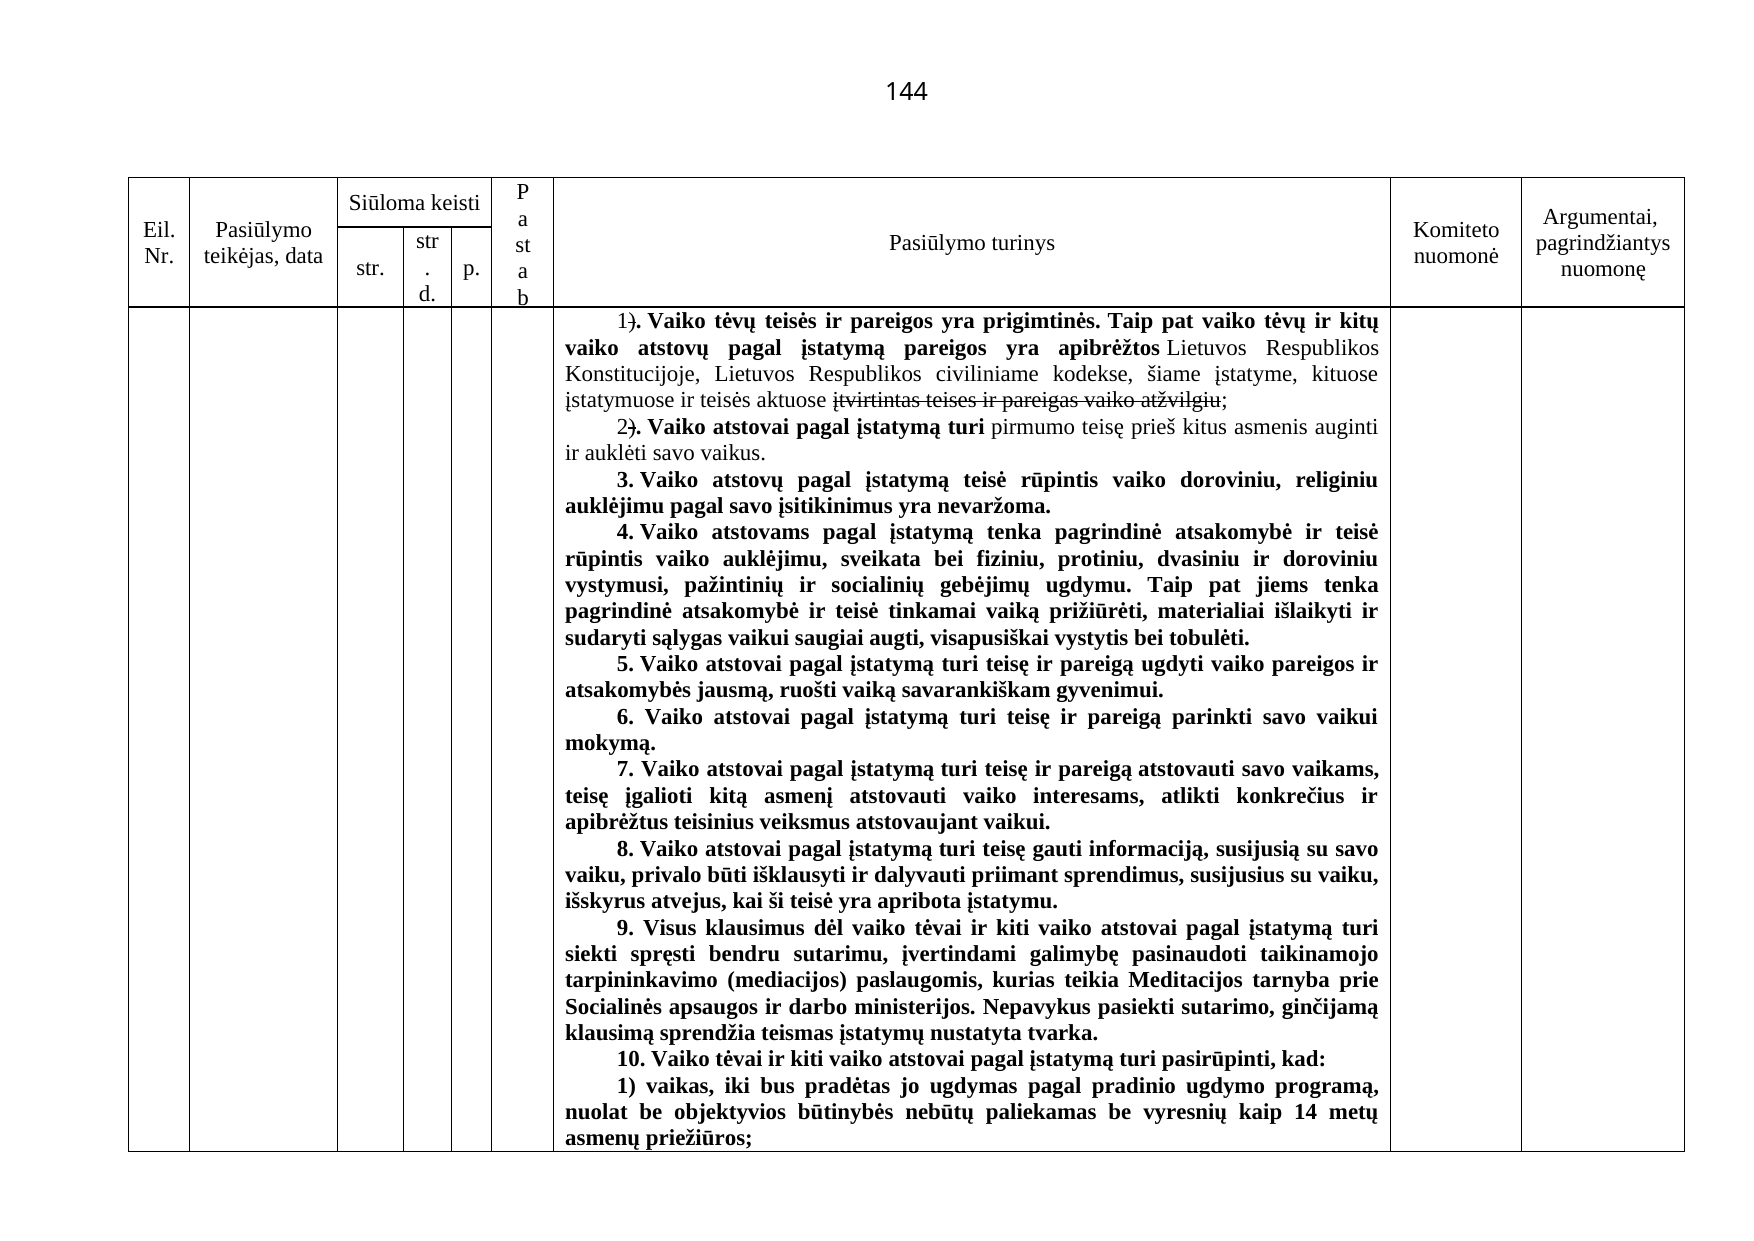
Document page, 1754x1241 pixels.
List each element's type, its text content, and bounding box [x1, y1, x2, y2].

table_cell [404, 308, 451, 1151]
table_header Eil. Nr. [129, 178, 189, 306]
table_header Pasiūlymo teikėjas, data [190, 178, 337, 306]
table_cell [338, 308, 403, 1151]
table_header Siūloma keisti [338, 178, 491, 226]
table_header Pastabos [492, 178, 553, 306]
table_header Komiteto nuomonė [1391, 178, 1521, 306]
table_cell [1391, 308, 1521, 1151]
table_cell [492, 308, 553, 1151]
table_header Argumentai, pagrindžiantys nuomonę [1522, 178, 1684, 306]
table_header Pasiūlymo turinys [554, 178, 1390, 306]
table_cell [1522, 308, 1684, 1151]
table_cell p. [452, 228, 491, 306]
table_cell 1). Vaiko tėvų teisės ir pareigos yra prigimtinės. Taip pat vaiko tėvų ir kitų vaiko atstovų pagal įstatymą pareigos yra apibrėžtos Lietuvos Respublikos Konstitucijoje, Lietuvos Respublikos civiliniame kodekse, šiame įstatyme, kituose įstatymuose ir teisės aktuose įtvirtintas teises ir pareigas vaiko atžvilgiu; 2). Vaiko atstovai pagal įstatymą turi pirmumo teisę prieš kitus asmenis auginti ir auklėti savo vaikus. 3. Vaiko atstovų pagal įstatymą teisė rūpintis vaiko doroviniu, religiniu auklėjimu pagal savo įsitikinimus yra nevaržoma. 4. Vaiko atstovams pagal įstatymą tenka pagrindinė atsakomybė ir teisė rūpintis vaiko auklėjimu, sveikata bei fiziniu, protiniu, dvasiniu ir doroviniu vystymusi, pažintinių ir socialinių gebėjimų ugdymu. Taip pat jiems tenka pagrindinė atsakomybė ir teisė tinkamai vaiką prižiūrėti, materialiai išlaikyti ir sudaryti sąlygas vaikui saugiai augti, visapusiškai vystytis bei tobulėti. 5. Vaiko atstovai pagal įstatymą turi teisę ir pareigą ugdyti vaiko pareigos ir atsakomybės jausmą, ruošti vaiką savarankiškam gyvenimui. 6. Vaiko atstovai pagal įstatymą turi teisę ir pareigą parinkti savo vaikui mokymą. 7. Vaiko atstovai pagal įstatymą turi teisę ir pareigą atstovauti savo vaikams, teisę įgalioti kitą asmenį atstovauti vaiko interesams, atlikti konkrečius ir apibrėžtus teisinius veiksmus atstovaujant vaikui. 8. Vaiko atstovai pagal įstatymą turi teisę gauti informaciją, susijusią su savo vaiku, privalo būti išklausyti ir dalyvauti priimant sprendimus, susijusius su vaiku, išskyrus atvejus, kai ši teisė yra apribota įstatymu. 9. Visus klausimus dėl vaiko tėvai ir kiti vaiko atstovai pagal įstatymą turi siekti spręsti bendru sutarimu, įvertindami galimybę pasinaudoti taikinamojo tarpininkavimo (mediacijos) paslaugomis, kurias teikia Meditacijos tarnyba prie Socialinės apsaugos ir darbo ministerijos. Nepavykus pasiekti sutarimo, ginčijamą klausimą sprendžia teismas įstatymų nustatyta tvarka. 10. Vaiko tėvai ir kiti vaiko atstovai pagal įstatymą turi pasirūpinti, kad: 1) vaikas, iki bus pradėtas jo ugdymas pagal pradinio ugdymo programą, nuolat be objektyvios būtinybės nebūtų paliekamas be vyresnių kaip 14 metų asmenų priežiūros; [554, 308, 1390, 1151]
table_cell [129, 308, 189, 1151]
table_cell [190, 308, 337, 1151]
table_cell str. [338, 228, 403, 306]
table_cell [452, 308, 491, 1151]
table_cell str. d. [404, 228, 451, 306]
